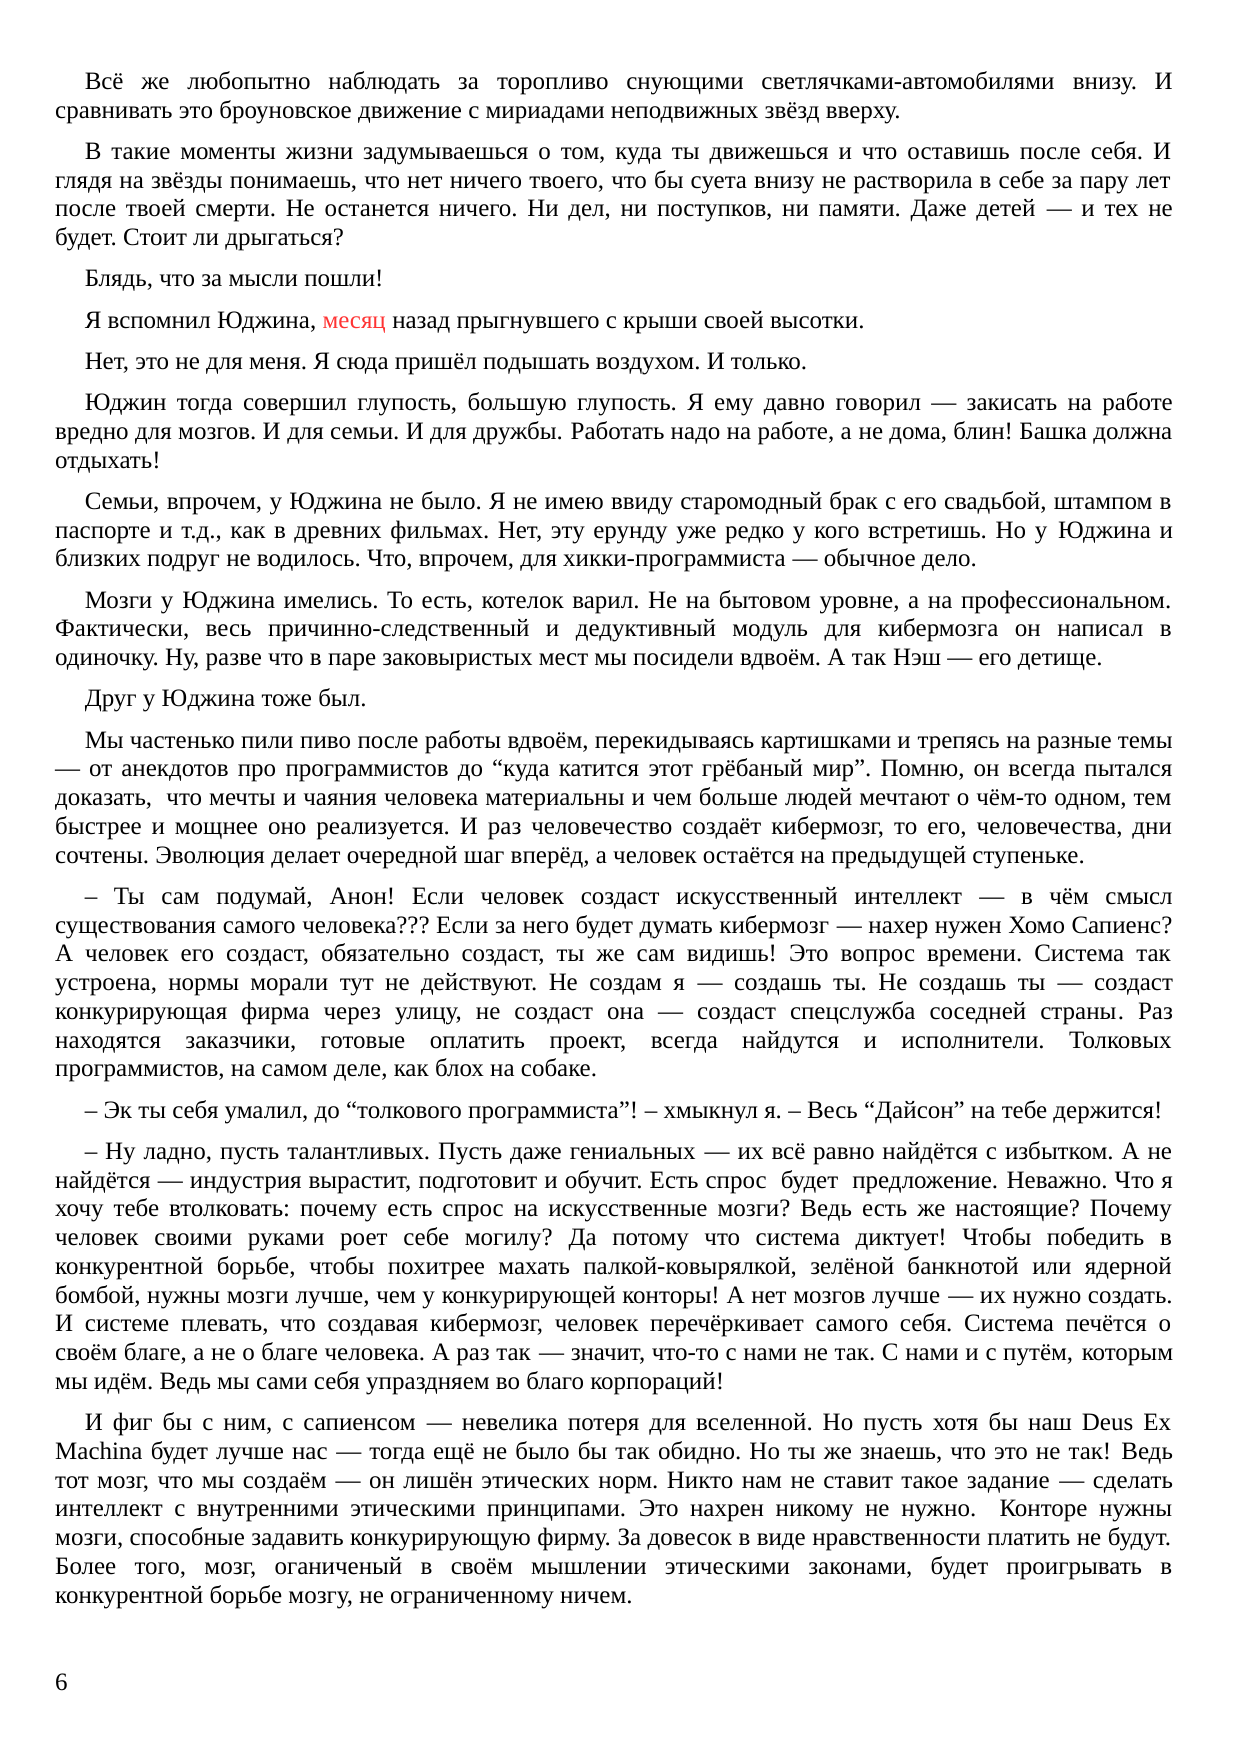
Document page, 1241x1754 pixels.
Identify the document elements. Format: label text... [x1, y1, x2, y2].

text Мы частенько пили пиво после работы вдвоём, перекидываясь картишками и трепясь на разные темы — от анекдотов про программистов до “куда катится этот грёбаный мир”. Помню, он всегда пытался доказать, что мечты и чаяния человека материальны и чем больше людей мечтают о чём-то одном, тем быстрее и мощнее оно реализуется. И раз человечество создаёт кибермозг, то его, человечества, дни сочтены. Эволюция делает очередной шаг вперёд, а человек остаётся на предыдущей ступеньке. [55, 725, 1173, 868]
text Блядь, что за мысли пошли! [55, 263, 1173, 292]
text Всё же любопытно наблюдать за торопливо снующими светлячками-автомобилями внизу. И сравнивать это броуновское движение с мириадами неподвижных звёзд вверху. [55, 66, 1173, 123]
text Я вспомнил Юджина, месяц назад прыгнувшего с крыши своей высотки. [55, 305, 1173, 333]
text В такие моменты жизни задумываешься о том, куда ты движешься и что оставишь после себя. И глядя на звёзды понимаешь, что нет ничего твоего, что бы суета внизу не растворила в себе за пару лет после твоей смерти. Не останется ничего. Ни дел, ни поступков, ни памяти. Даже детей — и тех не будет. Стоит ли дрыгаться? [55, 136, 1173, 251]
text Юджин тогда совершил глупость, большую глупость. Я ему давно говорил — закисать на работе вредно для мозгов. И для семьи. И для дружбы. Работать надо на работе, а не дома, блин! Башка должна отдыхать! [55, 387, 1173, 473]
text Семьи, впрочем, у Юджина не было. Я не имею ввиду старомодный брак с его свадьбой, штампом в паспорте и т.д., как в древних фильмах. Нет, эту ерунду уже редко у кого встретишь. Но у Юджина и близких подруг не водилось. Что, впрочем, для хикки-программиста — обычное дело. [55, 486, 1173, 572]
text Друг у Юджина тоже был. [55, 683, 1173, 712]
text И фиг бы с ним, с сапиенсом — невелика потеря для вселенной. Но пусть хотя бы наш Deus Ex Machina будет лучше нас — тогда ещё не было бы так обидно. Но ты же знаешь, что это не так! Ведь тот мозг, что мы создаём — он лишён этических норм. Никто нам не ставит такое задание — сделать интеллект с внутренними этическими принципами. Это нахрен никому не нужно. Конторе нужны мозги, способные задавить конкурирующую фирму. За довесок в виде нравственности платить не будут. Более того, мозг, оганиченый в своём мышлении этическими законами, будет проигрывать в конкурентной борьбе мозгу, не ограниченному ничем. [55, 1407, 1173, 1608]
text – Ну ладно, пусть талантливых. Пусть даже гениальных — их всё равно найдётся с избытком. А не найдётся — индустрия вырастит, подготовит и обучит. Есть спрос будет предложение. Неважно. Что я хочу тебе втолковать: почему есть спрос на искусственные мозги? Ведь есть же настоящие? Почему человек своими руками роет себе могилу? Да потому что система диктует! Чтобы победить в конкурентной борьбе, чтобы похитрее махать палкой-ковырялкой, зелёной банкнотой или ядерной бомбой, нужны мозги лучше, чем у конкурирующей конторы! А нет мозгов лучше — их нужно создать. И системе плевать, что создавая кибермозг, человек перечёркивает самого себя. Система печётся о своём благе, а не о благе человека. А раз так — значит, что-то с нами не так. С нами и с путём, которым мы идём. Ведь мы сами себя упраздняем во благо корпораций! [55, 1136, 1173, 1395]
text Нет, это не для меня. Я сюда пришёл подышать воздухом. И только. [55, 346, 1173, 375]
text Мозги у Юджина имелись. То есть, котелок варил. Не на бытовом уровне, а на профессиональном. Фактически, весь причинно-следственный и дедуктивный модуль для кибермозга он написал в одиночку. Ну, разве что в паре заковыристых мест мы посидели вдвоём. А так Нэш — его детище. [55, 585, 1173, 671]
text – Ты сам подумай, Анон! Если человек создаст искусственный интеллект — в чём смысл существования самого человека??? Если за него будет думать кибермозг — нахер нужен Хомо Сапиенс? А человек его создаст, обязательно создаст, ты же сам видишь! Это вопрос времени. Система так устроена, нормы морали тут не действуют. Не создам я — создашь ты. Не создашь ты — создаст конкурирующая фирма через улицу, не создаст она — создаст спецслужба соседней страны. Раз находятся заказчики, готовые оплатить проект, всегда найдутся и исполнители. Толковых программистов, на самом деле, как блох на собаке. [55, 881, 1173, 1082]
text – Эк ты себя умалил, до “толкового программиста”! – хмыкнул я. – Весь “Дайсон” на тебе держится! [55, 1095, 1173, 1123]
